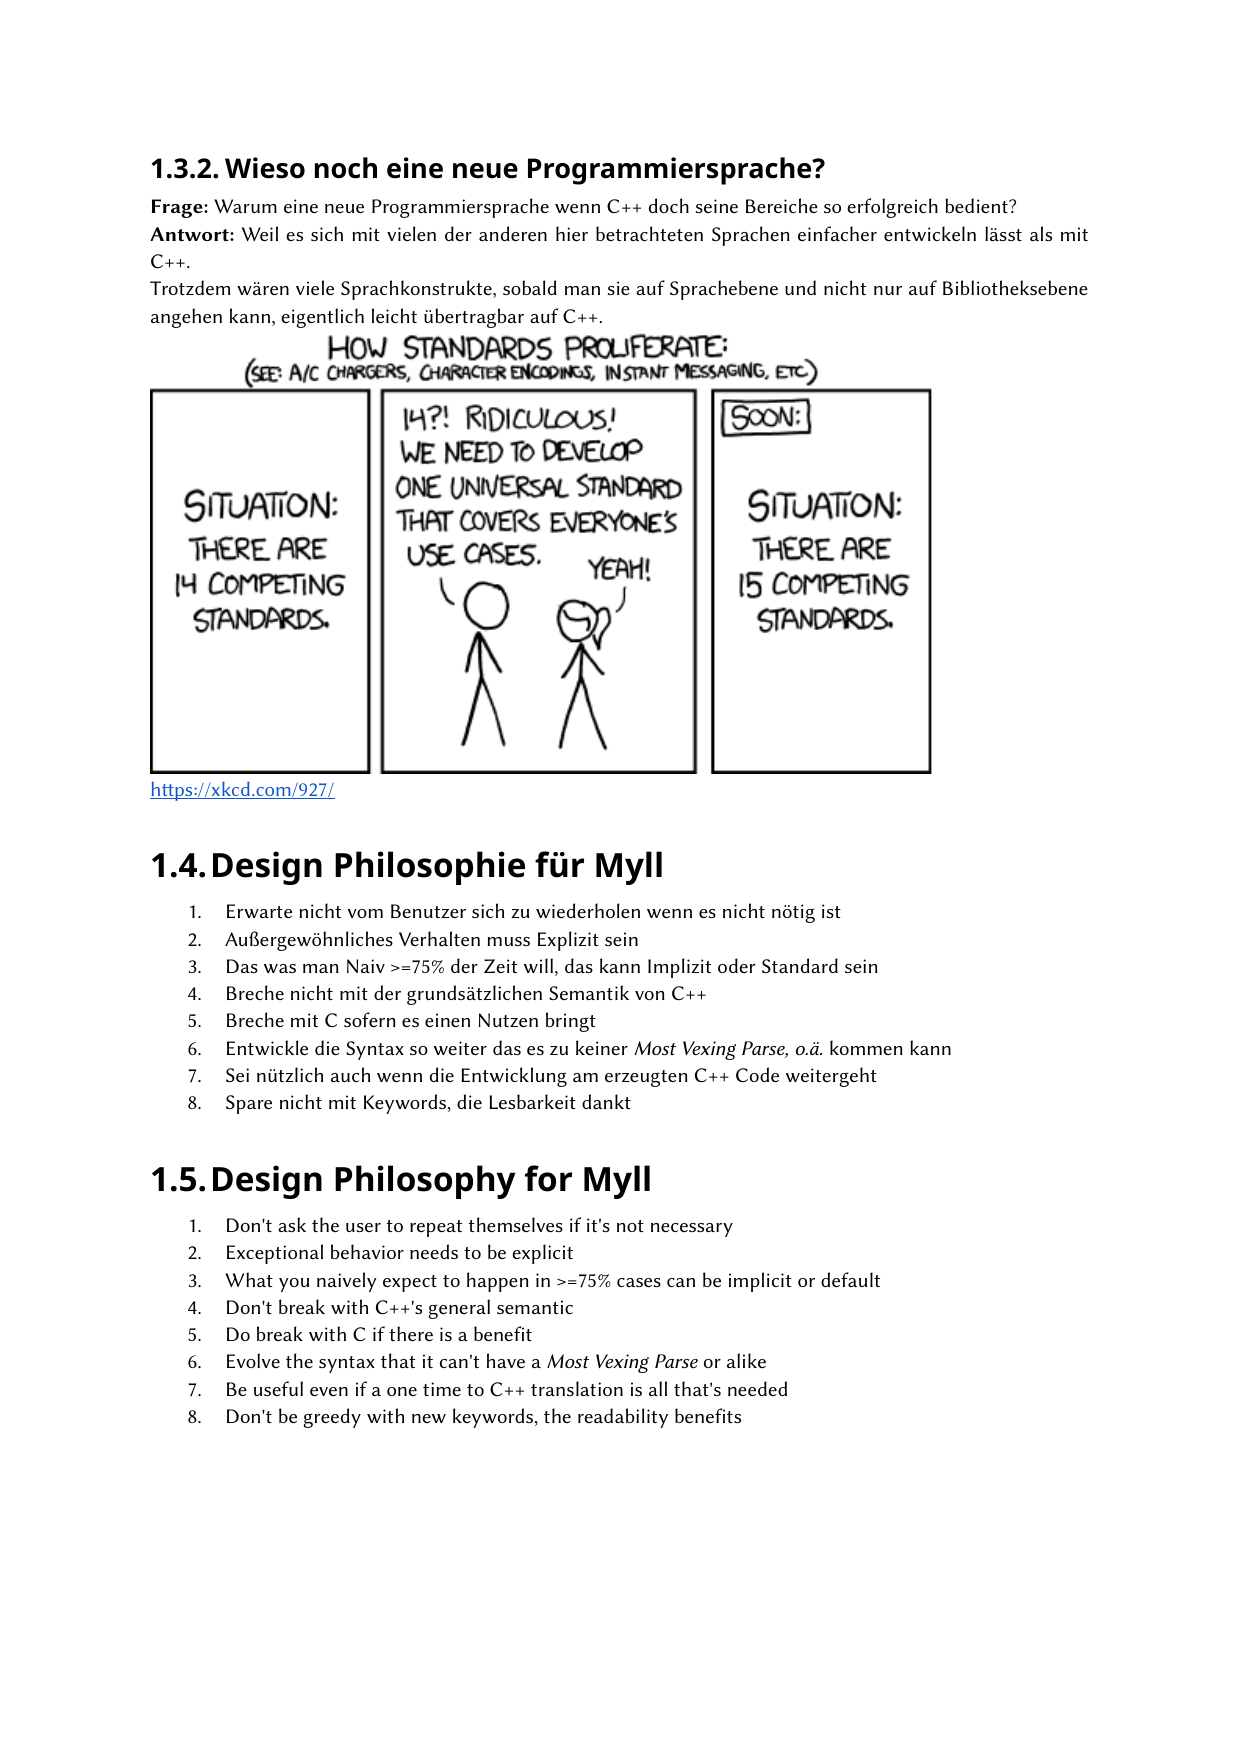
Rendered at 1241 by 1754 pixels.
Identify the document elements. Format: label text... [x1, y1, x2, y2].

list Außergewöhnliches Verhalten muss Explizit sein [187, 927, 1090, 951]
list Evolve the syntax that it can't have a Most Vexing Parse or alike [187, 1350, 1090, 1374]
list Das was man Naiv >=75% der Zeit will, das kann Implizit oder Standard sein [187, 955, 1090, 978]
list Erwarte nicht vom Benutzer sich zu wiederholen wenn es nicht nötig ist [187, 900, 1090, 924]
text https://xkcd.com/927/ [150, 777, 1090, 801]
list Entwickle die Syntax so weiter das es zu keiner Most Vexing Parse, o.ä. kommen kann [187, 1037, 1090, 1060]
list Spare nicht mit Keywords, die Lesbarkeit dankt [187, 1091, 1090, 1115]
text Antwort: Weil es sich mit vielen der anderen hier betrachteten Sprachen einfacher entwickeln lässt als mit C++. [150, 222, 1090, 273]
subtitle Design Philosophie für Myll [150, 842, 1090, 888]
list Do break with C if there is a benefit [187, 1323, 1090, 1347]
subtitle Wieso noch eine neue Programmiersprache? [150, 150, 1090, 187]
list Don't ask the user to repeat themselves if it's not necessary [187, 1214, 1090, 1238]
list Exceptional behavior needs to be explicit [187, 1241, 1090, 1265]
list Breche mit C sofern es einen Nutzen bringt [187, 1009, 1090, 1033]
list Don't be greedy with new keywords, the readability benefits [187, 1405, 1090, 1429]
text Frage: Warum eine neue Programmiersprache wenn C++ doch seine Bereiche so erfolgreich bedient? [150, 195, 1090, 219]
list Breche nicht mit der grundsätzlichen Semantik von C++ [187, 982, 1090, 1006]
picture [150, 331, 932, 774]
list Sei nützlich auch wenn die Entwicklung am erzeugten C++ Code weitergeht [187, 1064, 1090, 1088]
list What you naively expect to happen in >=75% cases can be implicit or default [187, 1268, 1090, 1292]
subtitle Design Philosophy for Myll [150, 1156, 1090, 1201]
text Trotzdem wären viele Sprachkonstrukte, sobald man sie auf Sprachebene und nicht nur auf Bibliotheksebene angehen kann, eigentlich leicht übertragbar auf C++. [150, 277, 1090, 328]
list Don't break with C++'s general semantic [187, 1296, 1090, 1319]
list Be useful even if a one time to C++ translation is all that's needed [187, 1378, 1090, 1401]
